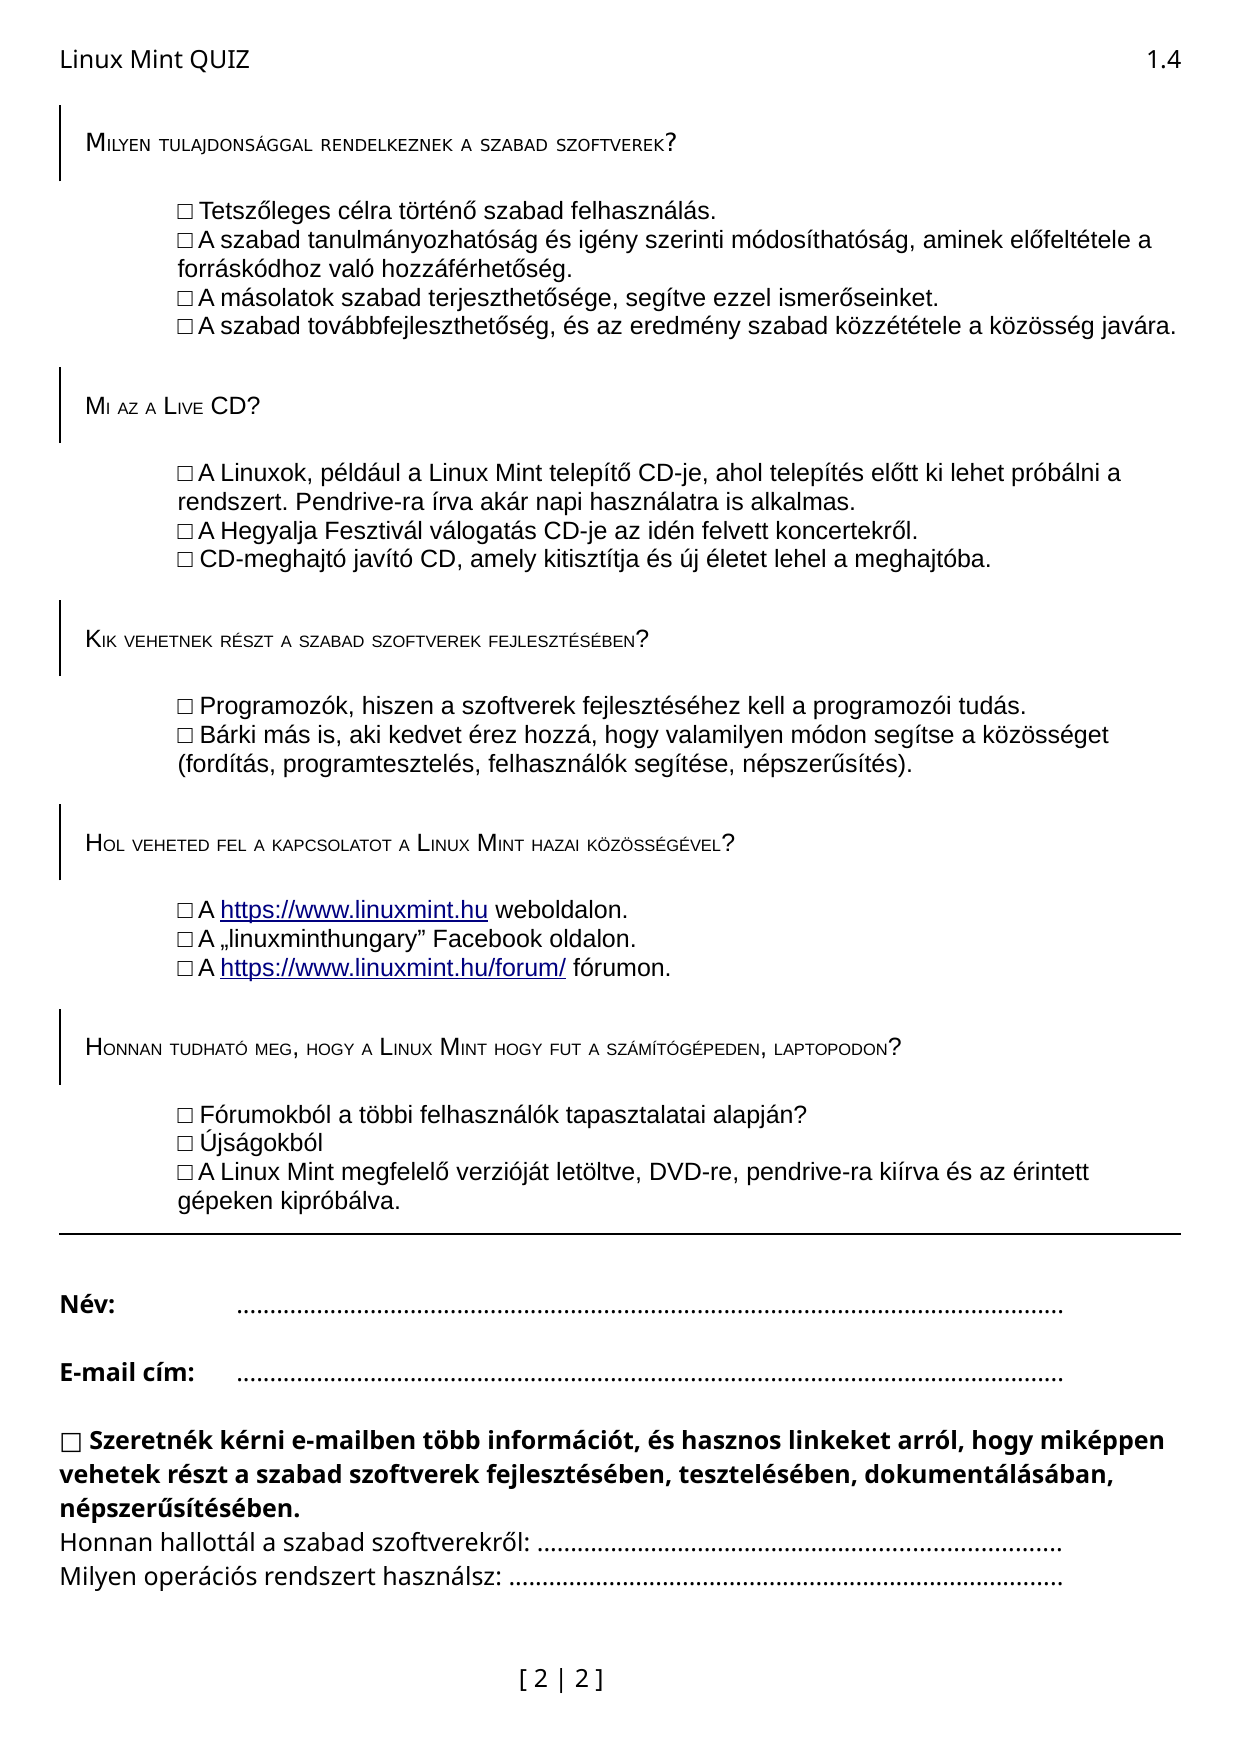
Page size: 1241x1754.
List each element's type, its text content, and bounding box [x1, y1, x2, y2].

text □ A https://www.linuxmint.hu weboldalon. □ A „linuxminthungary” Facebook oldalon. □ A https://www.linuxmint.hu/forum/ fórumon. [177, 895, 1181, 982]
text Kik vehetnek részt a szabad szoftverek fejlesztésében? [61, 600, 1181, 676]
text Honnan hallottál a szabad szoftverekről: [59, 1525, 1181, 1559]
text Milyen operációs rendszert használsz: [59, 1559, 1181, 1593]
text E-mail cím: [59, 1355, 1181, 1389]
text Milyen tulajdonsággal rendelkeznek a szabad szoftverek? [61, 105, 1181, 181]
text Hol veheted fel a kapcsolatot a Linux Mint hazai közösségével? [61, 804, 1181, 880]
text □ Fórumokból a többi felhasználók tapasztalatai alapján? □ Újságokból □ A Linux Mint megfelelő verzióját letöltve, DVD-re, pendrive-ra kiírva és az érintett gépeken kipróbálva. [177, 1100, 1181, 1215]
text □ Programozók, hiszen a szoftverek fejlesztéséhez kell a programozói tudás. □ Bárki más is, aki kedvet érez hozzá, hogy valamilyen módon segítse a közösséget (fordítás, programtesztelés, felhasználók segítése, népszerűsítés). [177, 691, 1181, 777]
text Mi az a Live CD? [61, 367, 1181, 443]
text Név: [59, 1287, 1181, 1321]
text Honnan tudható meg, hogy a Linux Mint hogy fut a számítógépeden, laptopodon? [61, 1009, 1181, 1085]
text □ Szeretnék kérni e-mailben több információt, és hasznos linkeket arról, hogy miképpen vehetek részt a szabad szoftverek fejlesztésében, tesztelésében, dokumentálásában, népszerűsítésében. [59, 1423, 1181, 1525]
text □ A Linuxok, például a Linux Mint telepítő CD-je, ahol telepítés előtt ki lehet próbálni a rendszert. Pendrive-ra írva akár napi használatra is alkalmas. □ A Hegyalja Fesztivál válogatás CD-je az idén felvett koncertekről. □ CD-meghajtó javító CD, amely kitisztítja és új életet lehel a meghajtóba. [177, 458, 1181, 573]
text □ Tetszőleges célra történő szabad felhasználás. □ A szabad tanulmányozhatóság és igény szerinti módosíthatóság, aminek előfeltétele a forráskódhoz való hozzáférhetőség. □ A másolatok szabad terjeszthetősége, segítve ezzel ismerőseinket. □ A szabad továbbfejleszthetőség, és az eredmény szabad közzététele a közösség javára. [177, 196, 1181, 340]
